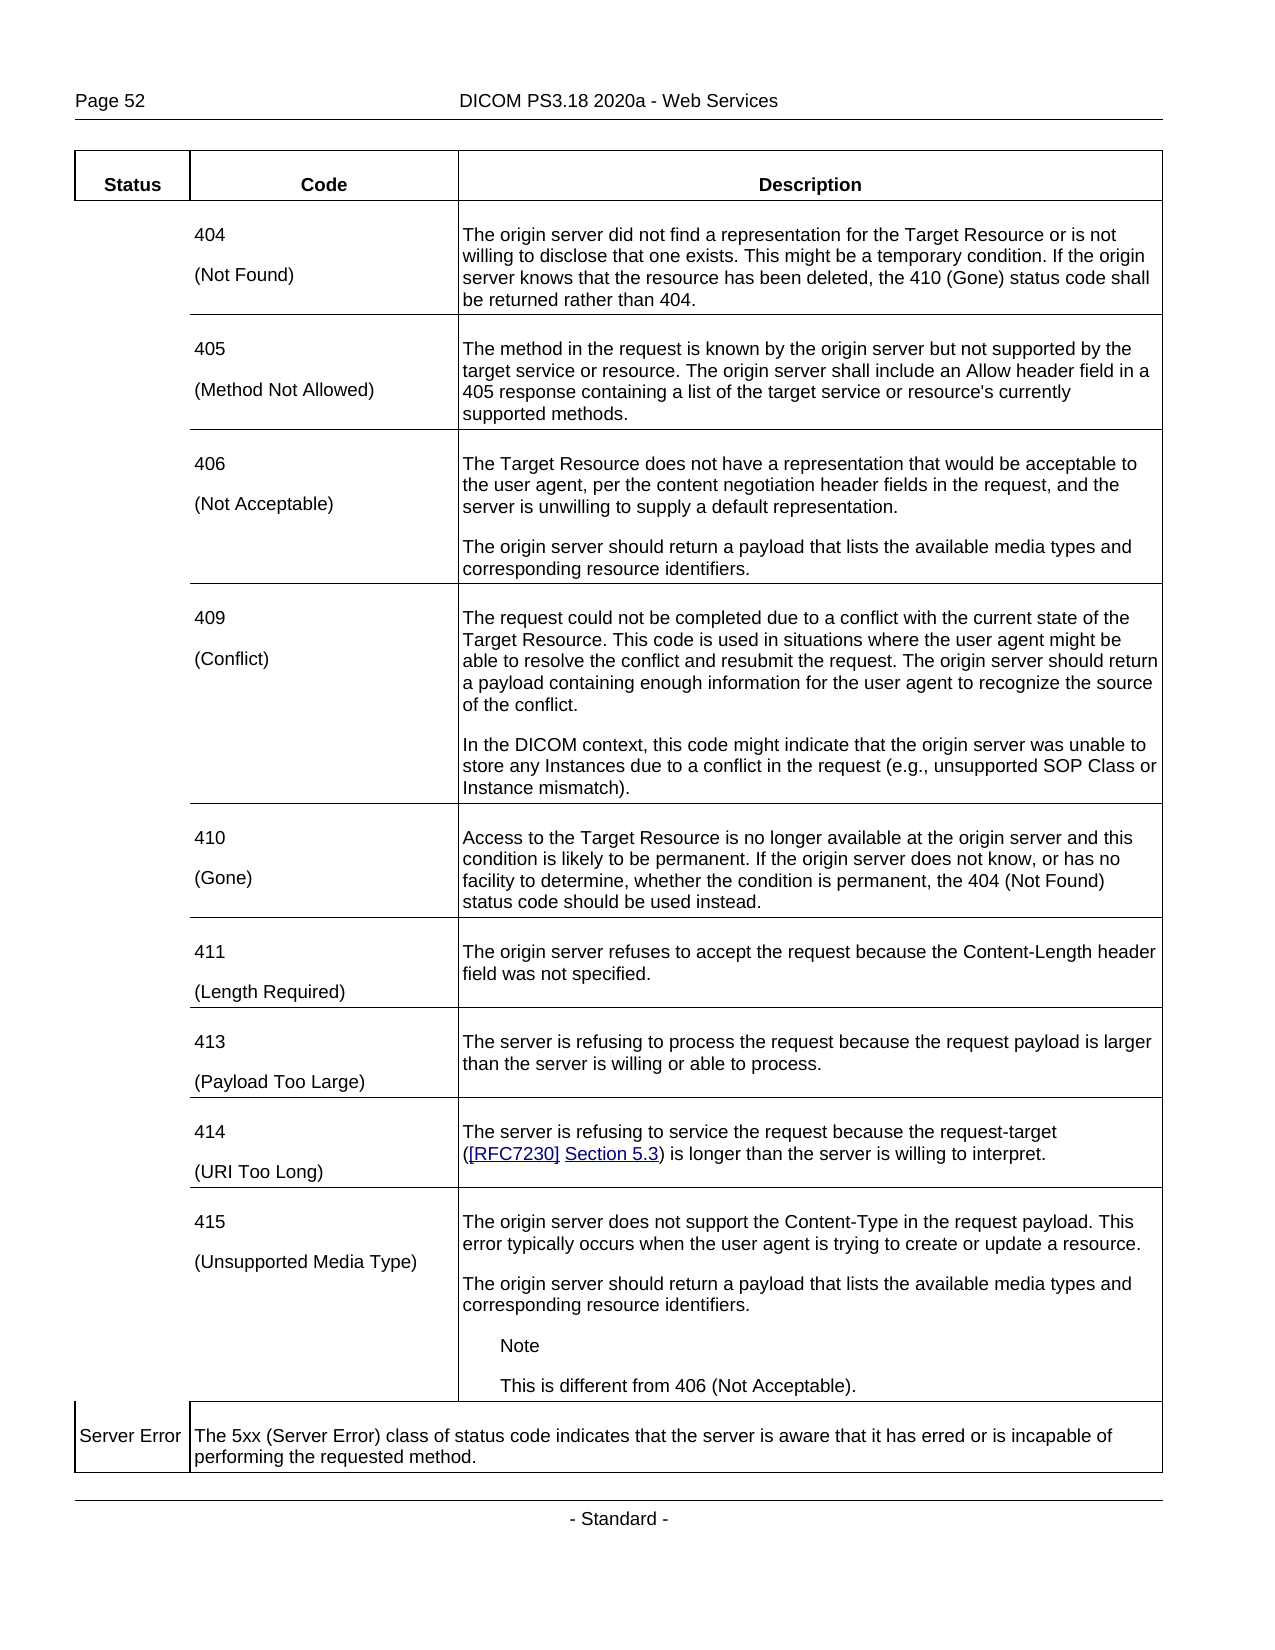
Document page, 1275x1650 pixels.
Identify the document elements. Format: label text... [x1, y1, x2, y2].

table_header Status [76, 151, 189, 200]
table_cell 415 (Unsupported Media Type) [190, 1188, 458, 1401]
table_cell The origin server refuses to accept the request because the Content-Length header field was not specified. [459, 918, 1162, 1007]
table_cell 409 (Conflict) [190, 584, 458, 802]
table_cell 410 (Gone) [190, 804, 458, 917]
table_cell The origin server did not find a representation for the Target Resource or is not willing to disclose that one exists. This might be a temporary condition. If the origin server knows that the resource has been deleted, the 410 (Gone) status code shall be returned rather than 404. [459, 201, 1162, 314]
table_cell 406 (Not Acceptable) [190, 430, 458, 583]
table_cell The server is refusing to service the request because the request-target ([RFC7230] Section 5.3) is longer than the server is willing to interpret. [459, 1098, 1162, 1187]
table_header Description [459, 151, 1162, 200]
table_cell The request could not be completed due to a conflict with the current state of the Target Resource. This code is used in situations where the user agent might be able to resolve the conflict and resubmit the request. The origin server should return a payload containing enough information for the user agent to recognize the source of the conflict. In the DICOM context, this code might indicate that the origin server was unable to store any Instances due to a conflict in the request (e.g., unsupported SOP Class or Instance mismatch). [459, 584, 1162, 802]
table_cell The origin server does not support the Content-Type in the request payload. This error typically occurs when the user agent is trying to create or update a resource. The origin server should return a payload that lists the available media types and corresponding resource identifiers. Note This is different from 406 (Not Acceptable). [459, 1188, 1162, 1401]
table_cell The server is refusing to process the request because the request payload is larger than the server is willing or able to process. [459, 1008, 1162, 1097]
table_cell 405 (Method Not Allowed) [190, 315, 458, 428]
table_cell The 5xx (Server Error) class of status code indicates that the server is aware that it has erred or is incapable of performing the requested method. [191, 1402, 1162, 1472]
table_cell The Target Resource does not have a representation that would be acceptable to the user agent, per the content negotiation header fields in the request, and the server is unwilling to supply a default representation. The origin server should return a payload that lists the available media types and corresponding resource identifiers. [459, 430, 1162, 583]
table_cell 413 (Payload Too Large) [190, 1008, 458, 1097]
table_cell Access to the Target Resource is no longer available at the origin server and this condition is likely to be permanent. If the origin server does not know, or has no facility to determine, whether the condition is permanent, the 404 (Not Found) status code should be used instead. [459, 804, 1162, 917]
table_cell Server Error [76, 1401, 189, 1472]
table_cell The method in the request is known by the origin server but not supported by the target service or resource. The origin server shall include an Allow header field in a 405 response containing a list of the target service or resource's currently supported methods. [459, 315, 1162, 428]
table_cell 411 (Length Required) [190, 918, 458, 1007]
table_cell 414 (URI Too Long) [190, 1098, 458, 1187]
table_header Code [191, 151, 458, 200]
table_cell 404 (Not Found) [190, 201, 458, 314]
